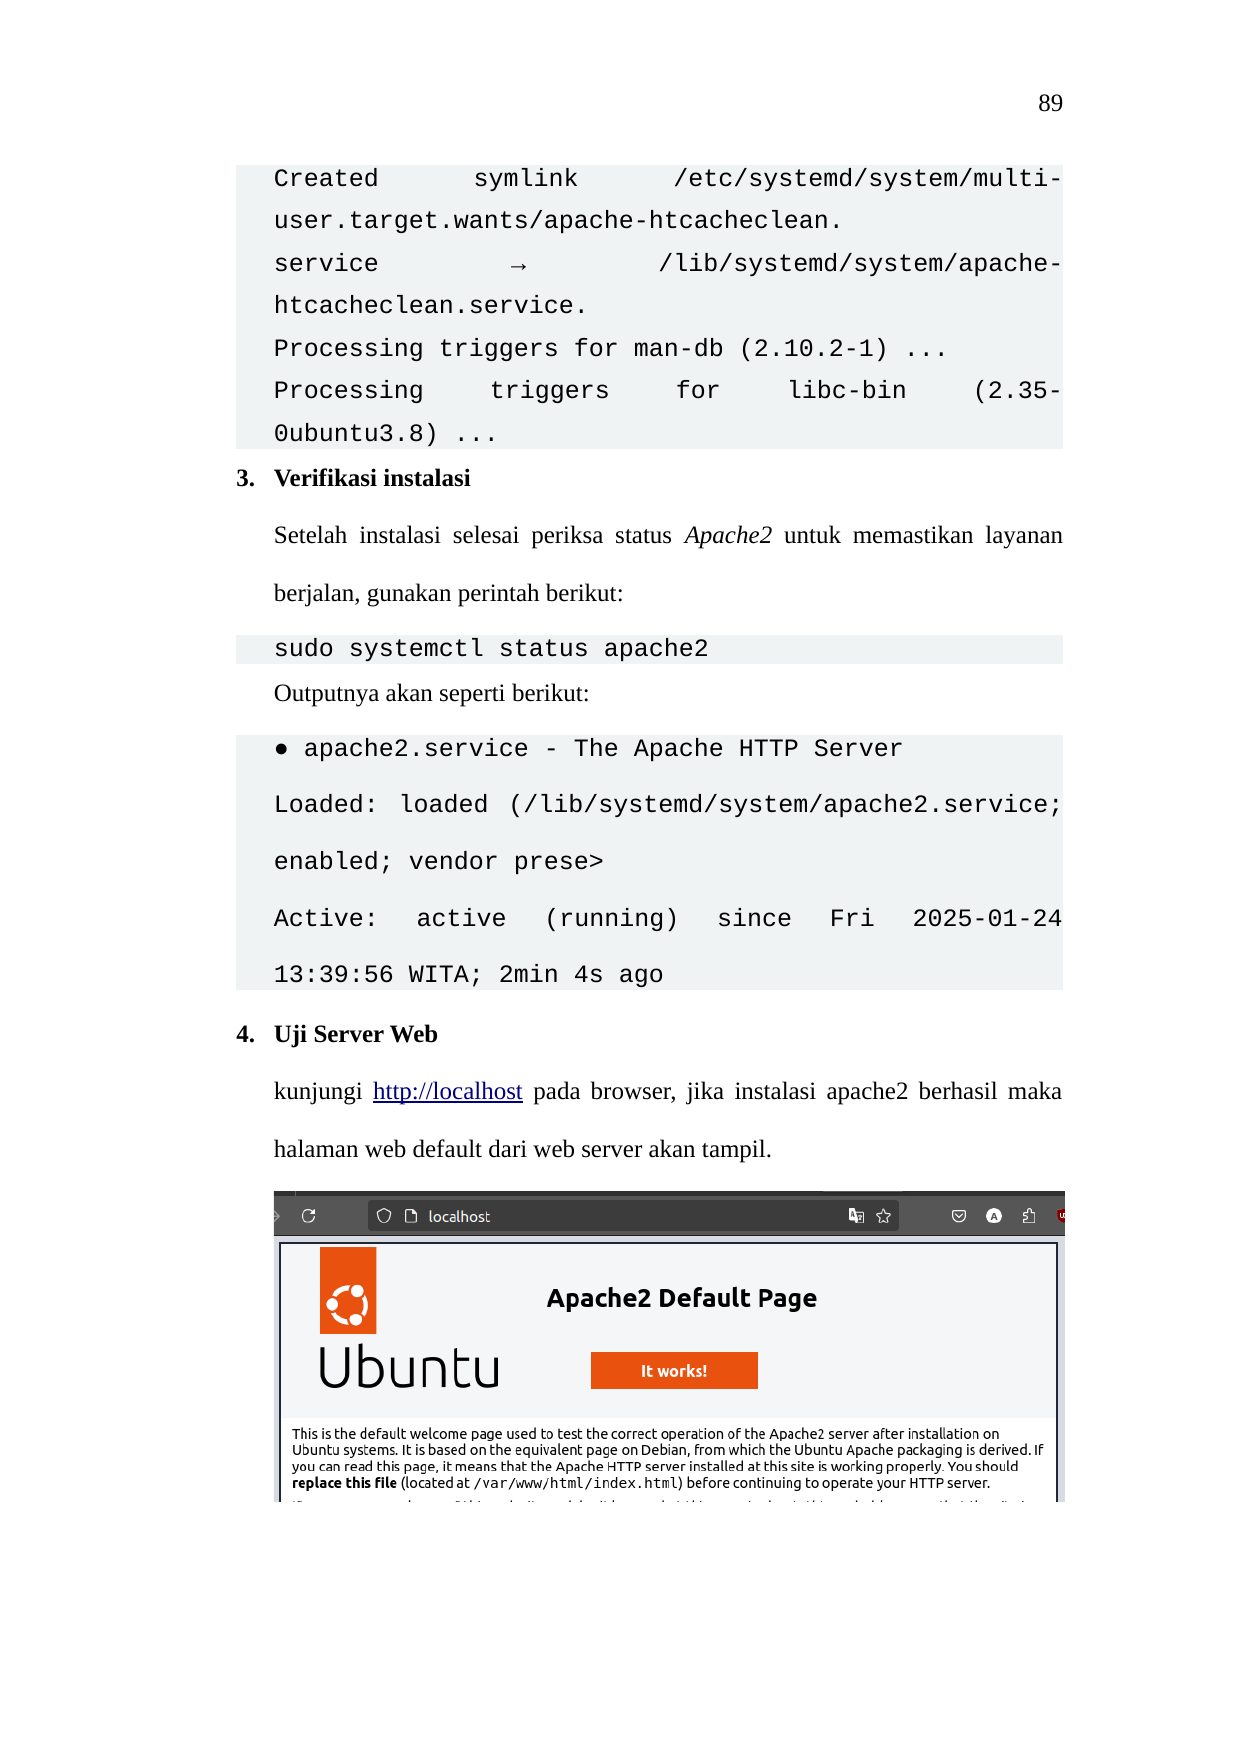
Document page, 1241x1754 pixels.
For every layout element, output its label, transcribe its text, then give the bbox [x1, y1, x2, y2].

list Active: active (running) since Fri 2025-01-24 13:39:56 WITA; 2min 4s ago [236, 905, 1063, 990]
list Created symlink /etc/systemd/system/multi-user.target.wants/apache-htcacheclean. [236, 165, 1063, 236]
list sudo systemctl status apache2 [236, 635, 1063, 664]
list Loaded: loaded (/lib/systemd/system/apache2.service; enabled; vendor prese> [236, 792, 1063, 877]
list kunjungi http://localhost pada browser, jika instalasi apache2 berhasil maka halaman web default dari web server akan tampil. [236, 1076, 1063, 1162]
list Processing triggers for libc-bin (2.35-0ubuntu3.8) ... [236, 378, 1063, 449]
list Uji Server Web [236, 1019, 1063, 1047]
list ● apache2.service - The Apache HTTP Server [236, 735, 1063, 764]
list Setelah instalasi selesai periksa status Apache2 untuk memastikan layanan berjalan, gunakan perintah berikut: [236, 520, 1063, 607]
list Outputnya akan seperti berikut: [236, 678, 1063, 707]
picture [273, 1191, 1065, 1502]
list Processing triggers for man-db (2.10.2-1) ... [236, 335, 1063, 364]
list Verifikasi instalasi [236, 463, 1063, 492]
list service → /lib/systemd/system/apache-htcacheclean.service. [236, 250, 1063, 321]
